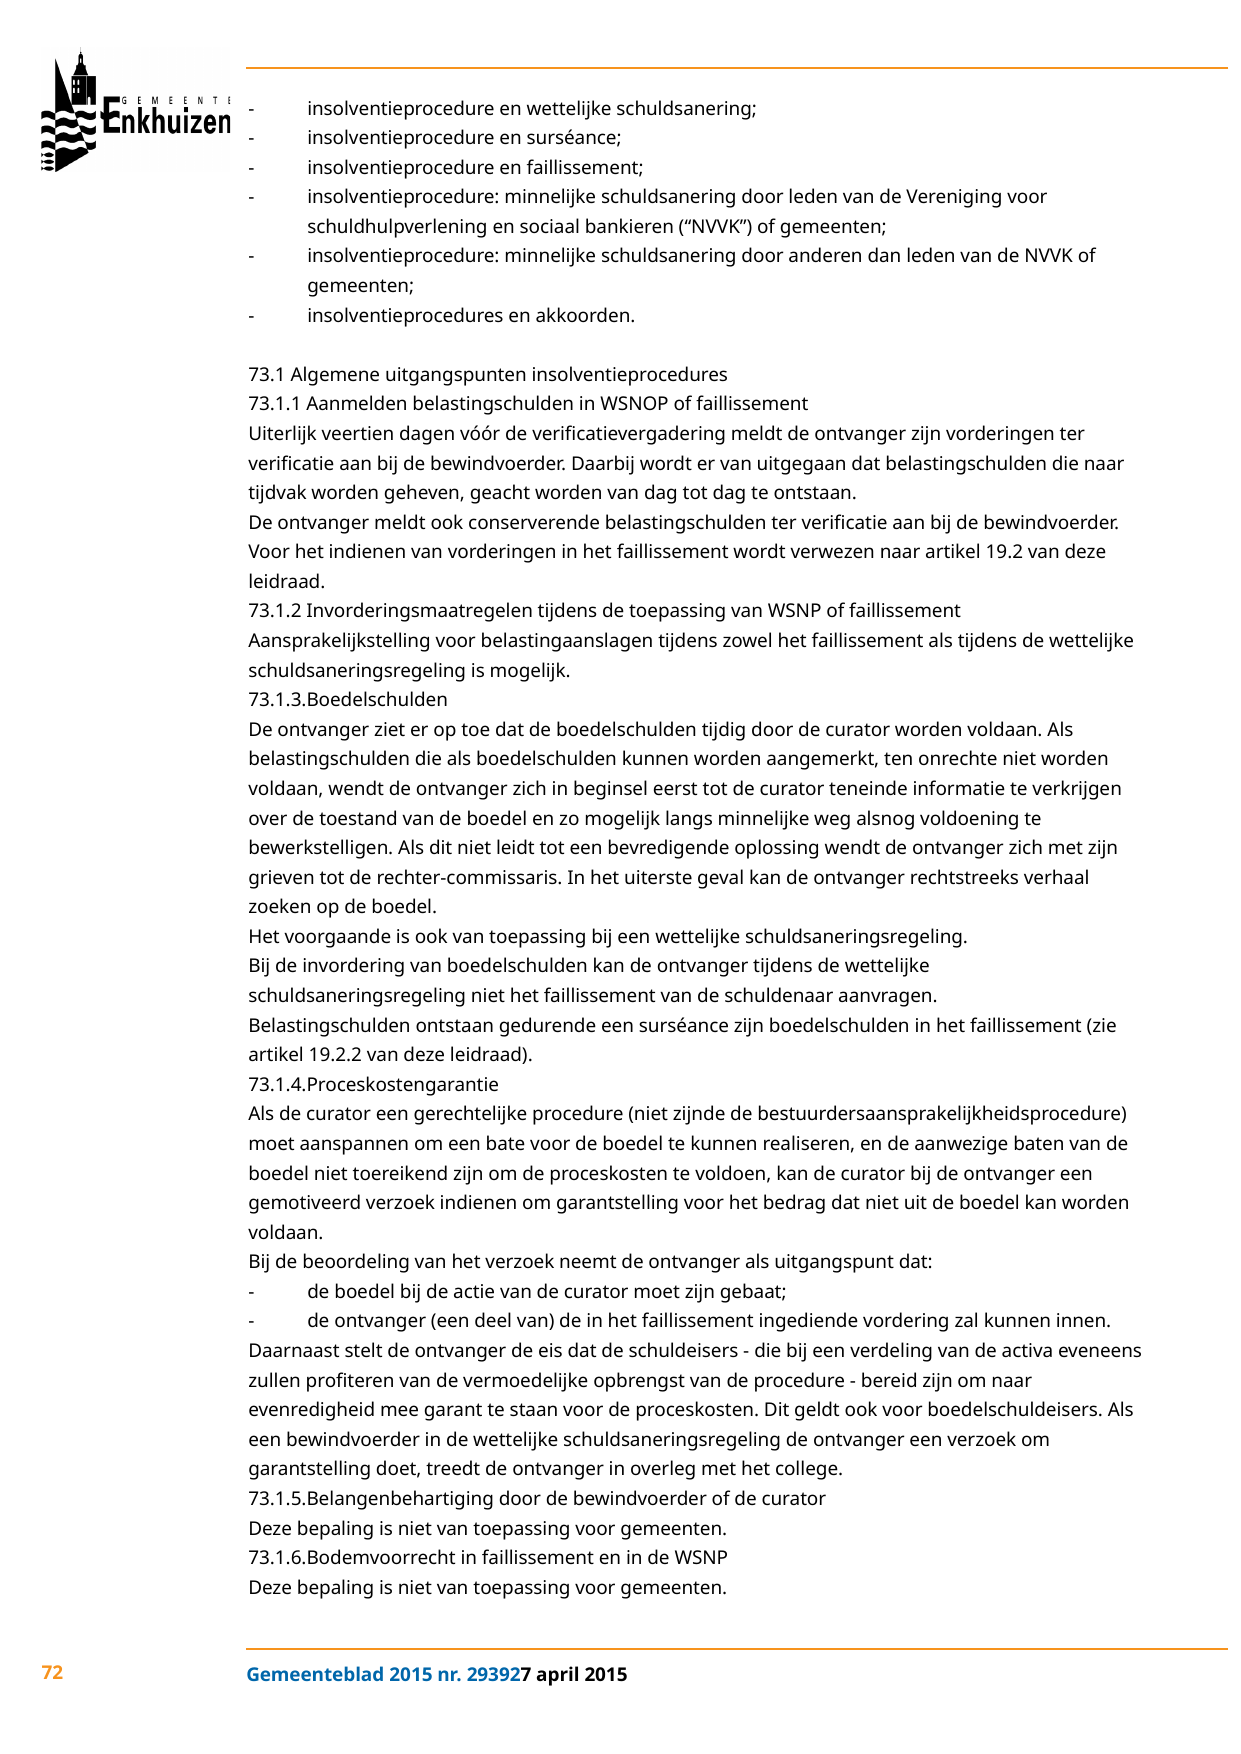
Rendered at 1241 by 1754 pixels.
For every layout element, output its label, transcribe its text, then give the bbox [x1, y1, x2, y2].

text Daarnaast stelt de ontvanger de eis dat de schuldeisers - die bij een verdeling van de activa eveneens zullen profiteren van de vermoedelijke opbrengst van de procedure - bereid zijn om naar evenredigheid mee garant te staan voor de proceskosten. Dit geldt ook voor boedelschuldeisers. Als een bewindvoerder in de wettelijke schuldsaneringsregeling de ontvanger een verzoek om garantstelling doet, treedt de ontvanger in overleg met het college. [248, 1337, 1152, 1481]
text Aansprakelijkstelling voor belastingaanslagen tijdens zowel het faillissement als tijdens de wettelijke schuldsaneringsregeling is mogelijk. [248, 627, 1152, 683]
text Bij de beoordeling van het verzoek neemt de ontvanger als uitgangspunt dat: [248, 1248, 1152, 1274]
text Als de curator een gerechtelijke procedure (niet zijnde de bestuurdersaansprakelijkheidsprocedure) moet aanspannen om een bate voor de boedel te kunnen realiseren, en de aanwezige baten van de boedel niet toereikend zijn om de proceskosten te voldoen, kan de curator bij de ontvanger een gemotiveerd verzoek indienen om garantstelling voor het bedrag dat niet uit de boedel kan worden voldaan. [248, 1101, 1152, 1245]
text 73.1.2 Invorderingsmaatregelen tijdens de toepassing van WSNP of faillissement [248, 598, 1152, 623]
text Uiterlijk veertien dagen vóór de verificatievergadering meldt de ontvanger zijn vorderingen ter verificatie aan bij de bewindvoerder. Daarbij wordt er van uitgegaan dat belastingschulden die naar tijdvak worden geheven, geacht worden van dag tot dag te ontstaan. [248, 420, 1152, 505]
list insolventieprocedure en wettelijke schuldsanering; [248, 95, 1152, 121]
list insolventieprocedure en faillissement; [248, 154, 1152, 180]
text De ontvanger ziet er op toe dat de boedelschulden tijdig door de curator worden voldaan. Als belastingschulden die als boedelschulden kunnen worden aangemerkt, ten onrechte niet worden voldaan, wendt de ontvanger zich in beginsel eerst tot de curator teneinde informatie te verkrijgen over de toestand van de boedel en zo mogelijk langs minnelijke weg alsnog voldoening te bewerkstelligen. Als dit niet leidt tot een bevredigende oplossing wendt de ontvanger zich met zijn grieven tot de rechter-commissaris. In het uiterste geval kan de ontvanger rechtstreeks verhaal zoeken op de boedel. [248, 716, 1152, 919]
list insolventieprocedures en akkoorden. [248, 302, 1152, 328]
list insolventieprocedure: minnelijke schuldsanering door leden van de Vereniging voor schuldhulpverlening en sociaal bankieren (“NVVK”) of gemeenten; [248, 183, 1152, 239]
list insolventieprocedure: minnelijke schuldsanering door anderen dan leden van de NVVK of gemeenten; [248, 243, 1152, 298]
text Bij de invordering van boedelschulden kan de ontvanger tijdens de wettelijke schuldsaneringsregeling niet het faillissement van de schuldenaar aanvragen. [248, 953, 1152, 1008]
text 73.1.3.Boedelschulden [248, 686, 1152, 712]
text Deze bepaling is niet van toepassing voor gemeenten. [248, 1574, 1152, 1600]
text Deze bepaling is niet van toepassing voor gemeenten. [248, 1515, 1152, 1541]
picture [41, 47, 231, 172]
text 73.1.5.Belangenbehartiging door de bewindvoerder of de curator [248, 1485, 1152, 1511]
text 73.1.6.Bodemvoorrecht in faillissement en in de WSNP [248, 1544, 1152, 1570]
list de boedel bij de actie van de curator moet zijn gebaat; [248, 1278, 1152, 1304]
text 73.1.1 Aanmelden belastingschulden in WSNOP of faillissement [248, 391, 1152, 416]
text Voor het indienen van vorderingen in het faillissement wordt verwezen naar artikel 19.2 van deze leidraad. [248, 538, 1152, 594]
text Belastingschulden ontstaan gedurende een surséance zijn boedelschulden in het faillissement (zie artikel 19.2.2 van deze leidraad). [248, 1012, 1152, 1067]
text De ontvanger meldt ook conserverende belastingschulden ter verificatie aan bij de bewindvoerder. [248, 509, 1152, 535]
text 73.1 Algemene uitgangspunten insolventieprocedures [248, 361, 1152, 387]
text Het voorgaande is ook van toepassing bij een wettelijke schuldsaneringsregeling. [248, 923, 1152, 949]
text 73.1.4.Proceskostengarantie [248, 1071, 1152, 1097]
list insolventieprocedure en surséance; [248, 124, 1152, 150]
list de ontvanger (een deel van) de in het faillissement ingediende vordering zal kunnen innen. [248, 1308, 1152, 1333]
